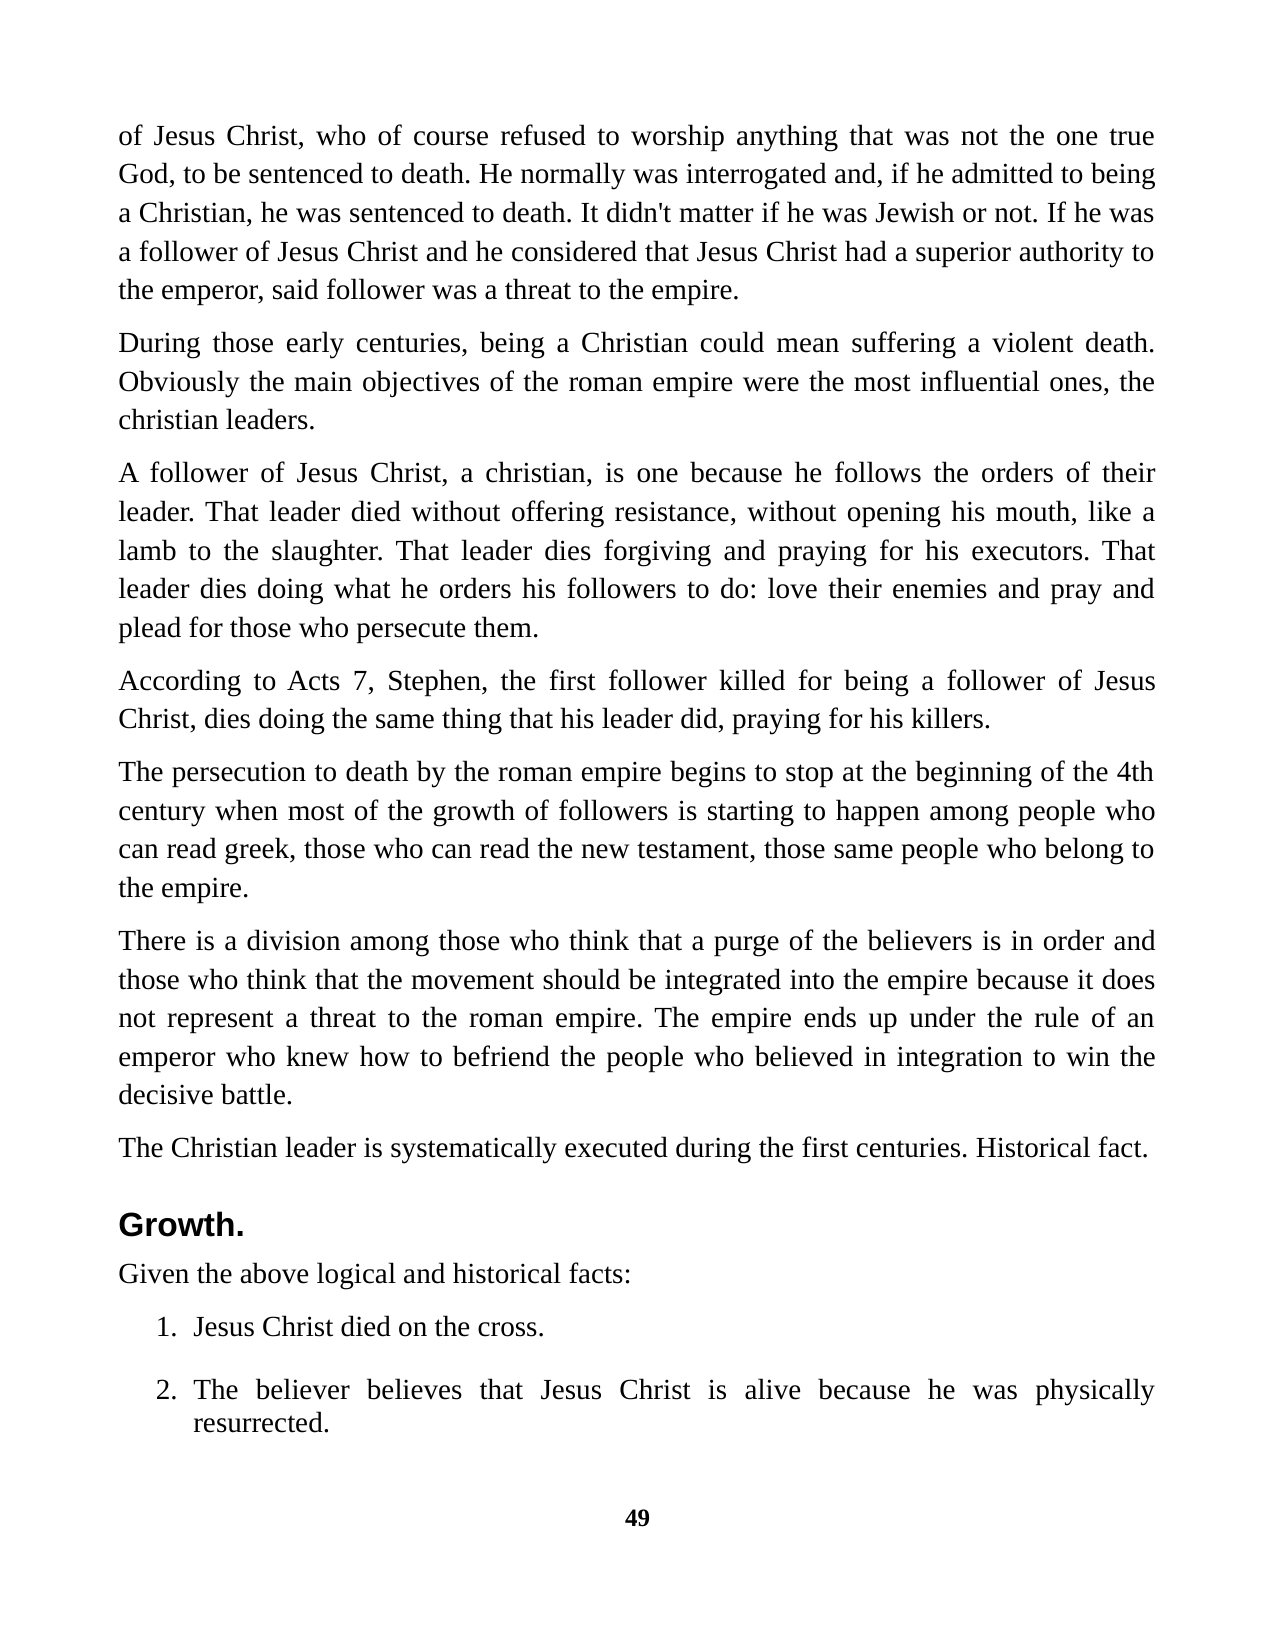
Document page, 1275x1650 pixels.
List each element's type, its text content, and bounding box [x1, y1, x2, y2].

text There is a division among those who think that a purge of the believers is in order and those who think that the movement should be integrated into the empire because it does not represent a threat to the roman empire. The empire ends up under the rule of an emperor who knew how to befriend the people who believed in integration to win the decisive battle. [118, 923, 1157, 1111]
text Given the above logical and historical facts: [118, 1256, 1157, 1289]
text of Jesus Christ, who of course refused to worship anything that was not the one true God, to be sentenced to death. He normally was interrogated and, if he admitted to being a Christian, he was sentenced to death. It didn't matter if he was Jewish or not. If he was a follower of Jesus Christ and he considered that Jesus Christ had a superior authority to the emperor, said follower was a threat to the empire. [118, 118, 1157, 306]
subtitle Growth. [118, 1204, 1157, 1243]
text According to Acts 7, Stephen, the first follower killed for being a follower of Jesus Christ, dies doing the same thing that his leader did, praying for his killers. [118, 663, 1157, 735]
text During those early centuries, being a Christian could mean suffering a violent death. Obviously the main objectives of the roman empire were the most influential ones, the christian leaders. [118, 325, 1157, 436]
list The believer believes that Jesus Christ is alive because he was physically resurrected. [156, 1372, 1157, 1439]
text The persecution to death by the roman empire begins to stop at the beginning of the 4th century when most of the growth of followers is starting to happen among people who can read greek, those who can read the new testament, those same people who belong to the empire. [118, 754, 1157, 904]
list Jesus Christ died on the cross. [156, 1309, 1157, 1342]
text A follower of Jesus Christ, a christian, is one because he follows the orders of their leader. That leader died without offering resistance, without opening his mouth, like a lamb to the slaughter. That leader dies forgiving and praying for his executors. That leader dies doing what he orders his followers to do: love their enemies and pray and plead for those who persecute them. [118, 456, 1157, 643]
text The Christian leader is systematically executed during the first centuries. Historical fact. [118, 1131, 1157, 1164]
